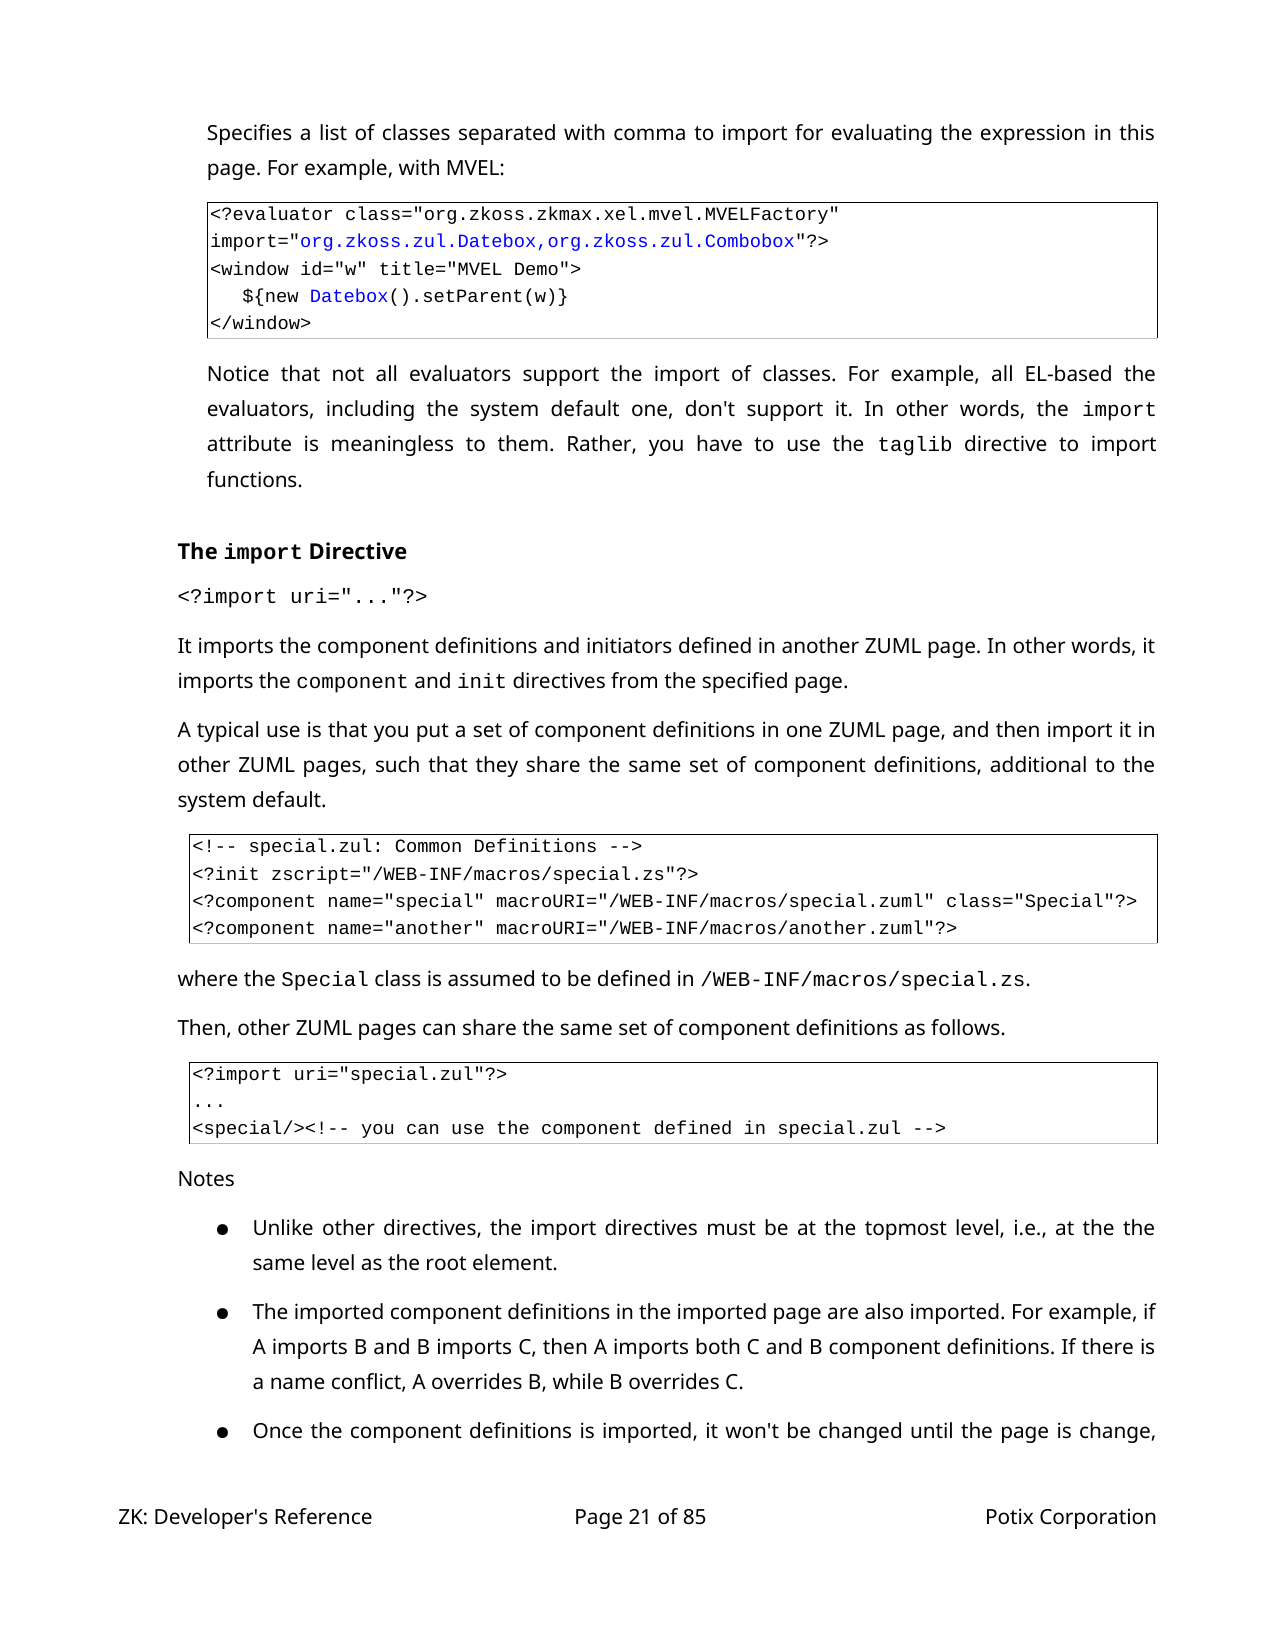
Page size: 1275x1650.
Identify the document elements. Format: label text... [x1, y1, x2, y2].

text where the Special class is assumed to be defined in /WEB-INF/macros/special.zs. [177, 964, 1157, 992]
text import="org.zkoss.zul.Datebox,org.zkoss.zul.Combobox"?> [208, 229, 1157, 254]
list Once the component definitions is imported, it won't be changed until the page is change, [215, 1416, 1157, 1444]
text Notice that not all evaluators support the import of classes. For example, all EL-based the evaluators, including the system default one, don't support it. In other words, the import attribute is meaningless to them. Rather, you have to use the taglib directive to import functions. [207, 359, 1157, 493]
text Specifies a list of classes separated with comma to import for evaluating the expression in this page. For example, with MVEL: [207, 118, 1157, 182]
text A typical use is that you put a set of component definitions in one ZUML page, and then import it in other ZUML pages, such that they share the same set of component definitions, additional to the system default. [177, 715, 1157, 814]
text <?import uri="..."?> [177, 587, 1157, 610]
text ${new Datebox().setParent(w)} [208, 284, 1157, 308]
subtitle The import Directive [177, 536, 1157, 566]
list The imported component definitions in the imported page are also imported. For example, if A imports B and B imports C, then A imports both C and B component definitions. If there is a name conflict, A overrides B, while B overrides C. [215, 1297, 1157, 1396]
text <?import uri="special.zul"?> [190, 1063, 1157, 1086]
text <?component name="special" macroURI="/WEB-INF/macros/special.zuml" class="Special"?> [190, 889, 1157, 913]
text <special/><!-- you can use the component defined in special.zul --> [190, 1116, 1157, 1143]
text It imports the component definitions and initiators defined in another ZUML page. In other words, it imports the component and init directives from the specified page. [177, 631, 1157, 694]
text Notes [177, 1164, 1157, 1192]
text <?init zscript="/WEB-INF/macros/special.zs"?> [190, 862, 1157, 886]
text <!-- special.zul: Common Definitions --> [190, 835, 1157, 859]
list Unlike other directives, the import directives must be at the topmost level, i.e., at the the same level as the root element. [215, 1213, 1157, 1276]
text </window> [208, 311, 1157, 338]
text <?component name="another" macroURI="/WEB-INF/macros/another.zuml"?> [190, 916, 1157, 943]
text <window id="w" title="MVEL Demo"> [208, 257, 1157, 281]
text Then, other ZUML pages can share the same set of component definitions as follows. [177, 1013, 1157, 1041]
text ... [190, 1089, 1157, 1113]
text <?evaluator class="org.zkoss.zkmax.xel.mvel.MVELFactory" [208, 203, 1157, 226]
